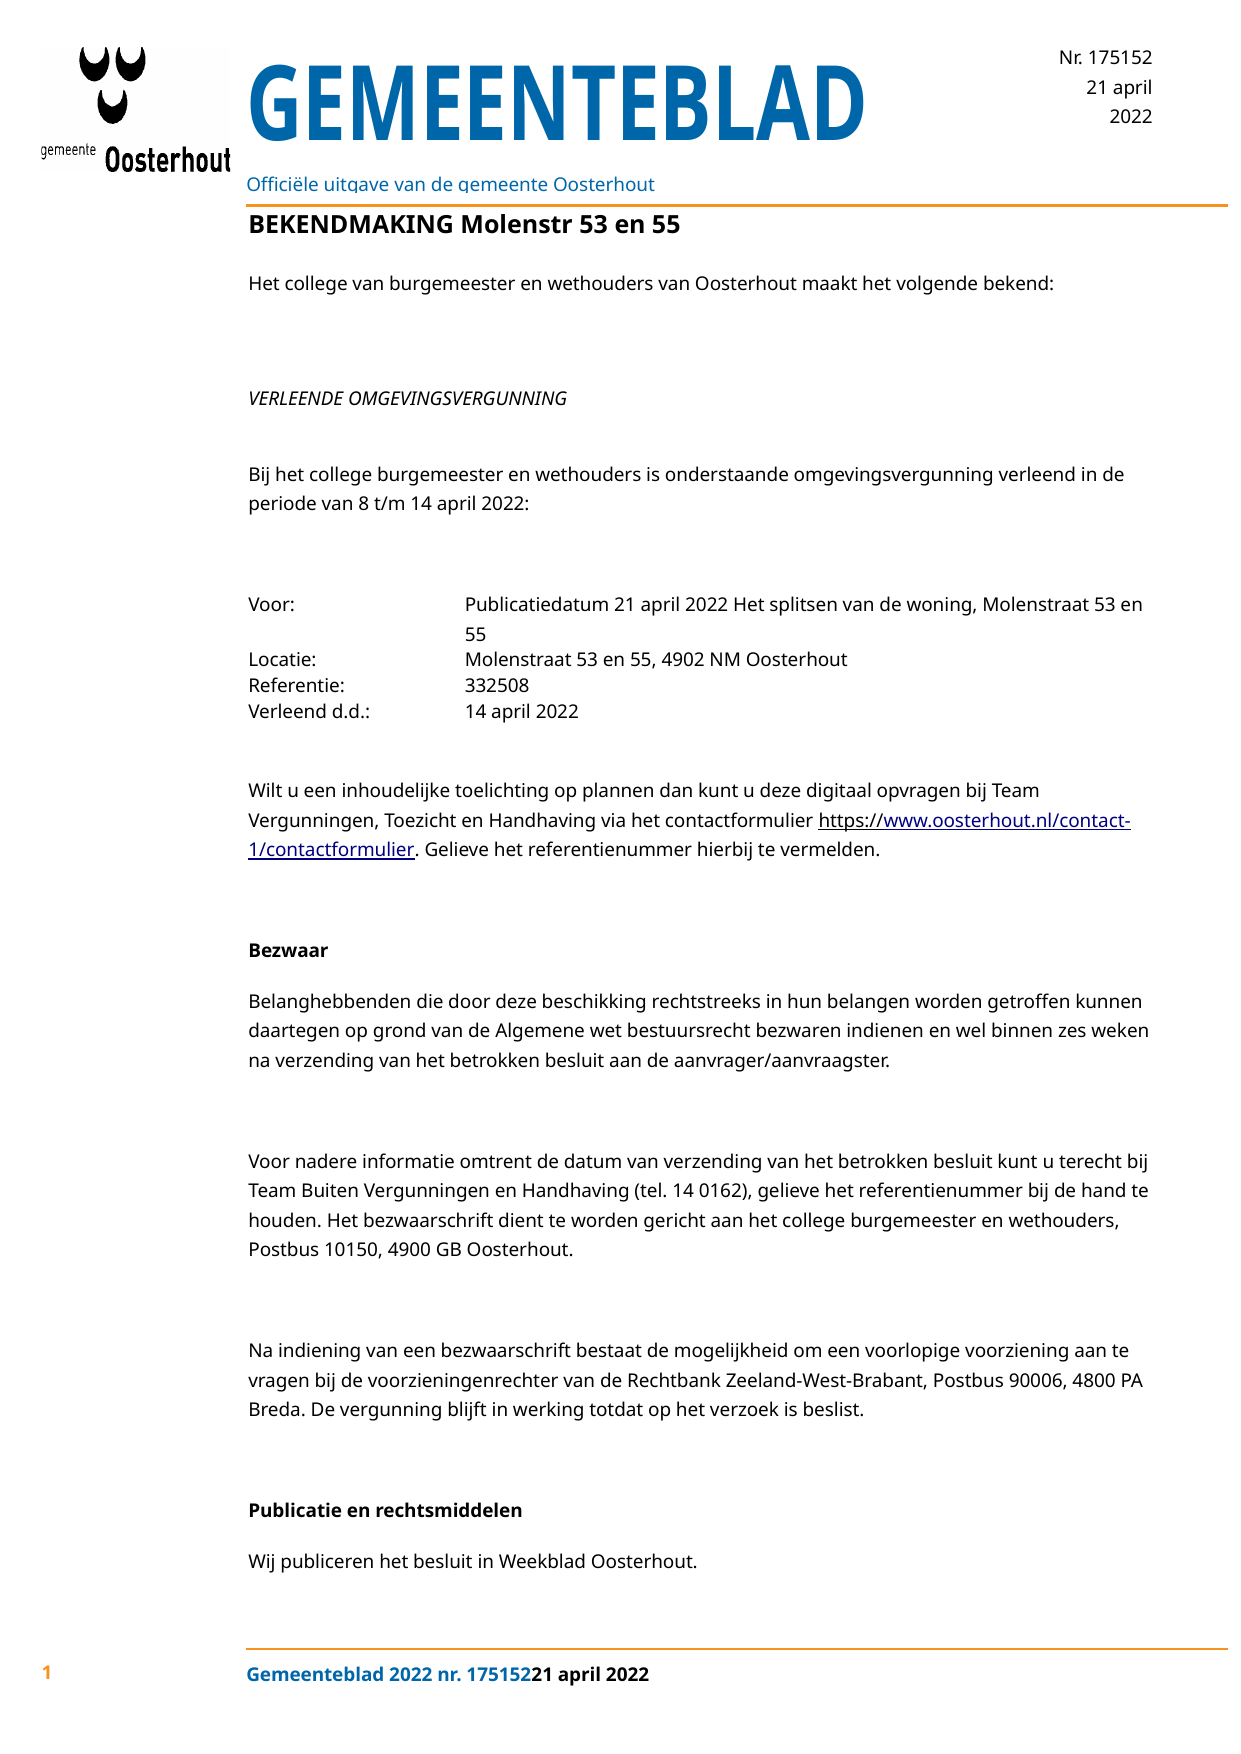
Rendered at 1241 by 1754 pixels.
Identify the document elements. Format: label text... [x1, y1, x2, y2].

text BEKENDMAKING Molenstr 53 en 55 [248, 207, 1152, 241]
text Belanghebbenden die door deze beschikking rechtstreeks in hun belangen worden getroffen kunnen daartegen op grond van de Algemene wet bestuursrecht bezwaren indienen en wel binnen zes weken na verzending van het betrokken besluit aan de aanvrager/aanvraagster. [248, 988, 1152, 1073]
table_header Publicatiedatum 21 april 2022 Het splitsen van de woning, Molenstraat 53 en 55 [465, 591, 1152, 647]
text Bezwaar [248, 937, 1152, 963]
table_header Voor: [248, 591, 464, 647]
table_cell Referentie: [248, 673, 464, 698]
table_cell Verleend d.d.: [248, 698, 464, 724]
table_cell Molenstraat 53 en 55, 4902 NM Oosterhout [465, 647, 1152, 672]
text Wilt u een inhoudelijke toelichting op plannen dan kunt u deze digitaal opvragen bij Team Vergunningen, Toezicht en Handhaving via het contactformulier https://www.oosterhout.nl/contact-1/contactformulier. Gelieve het referentienummer hierbij te vermelden. [248, 777, 1152, 862]
text Het college van burgemeester en wethouders van Oosterhout maakt het volgende bekend: [248, 270, 1152, 296]
table_cell 14 april 2022 [465, 698, 1152, 724]
text Na indiening van een bezwaarschrift bestaat de mogelijkheid om een voorlopige voorziening aan te vragen bij de voorzieningenrechter van de Rechtbank Zeeland-West-Brabant, Postbus 90006, 4800 PA Breda. De vergunning blijft in werking totdat op het verzoek is beslist. [248, 1337, 1152, 1422]
text Bij het college burgemeester en wethouders is onderstaande omgevingsvergunning verleend in de periode van 8 t/m 14 april 2022: [248, 461, 1152, 516]
text VERLEENDE OMGEVINGSVERGUNNING [248, 385, 1152, 410]
table_cell 332508 [465, 673, 1152, 698]
picture [41, 47, 231, 172]
table_cell Locatie: [248, 647, 464, 672]
text Wij publiceren het besluit in Weekblad Oosterhout. [248, 1548, 1152, 1574]
text Publicatie en rechtsmiddelen [248, 1497, 1152, 1523]
text Voor nadere informatie omtrent de datum van verzending van het betrokken besluit kunt u terecht bij Team Buiten Vergunningen en Handhaving (tel. 14 0162), gelieve het referentienummer bij de hand te houden. Het bezwaarschrift dient te worden gericht aan het college burgemeester en wethouders, Postbus 10150, 4900 GB Oosterhout. [248, 1148, 1152, 1262]
